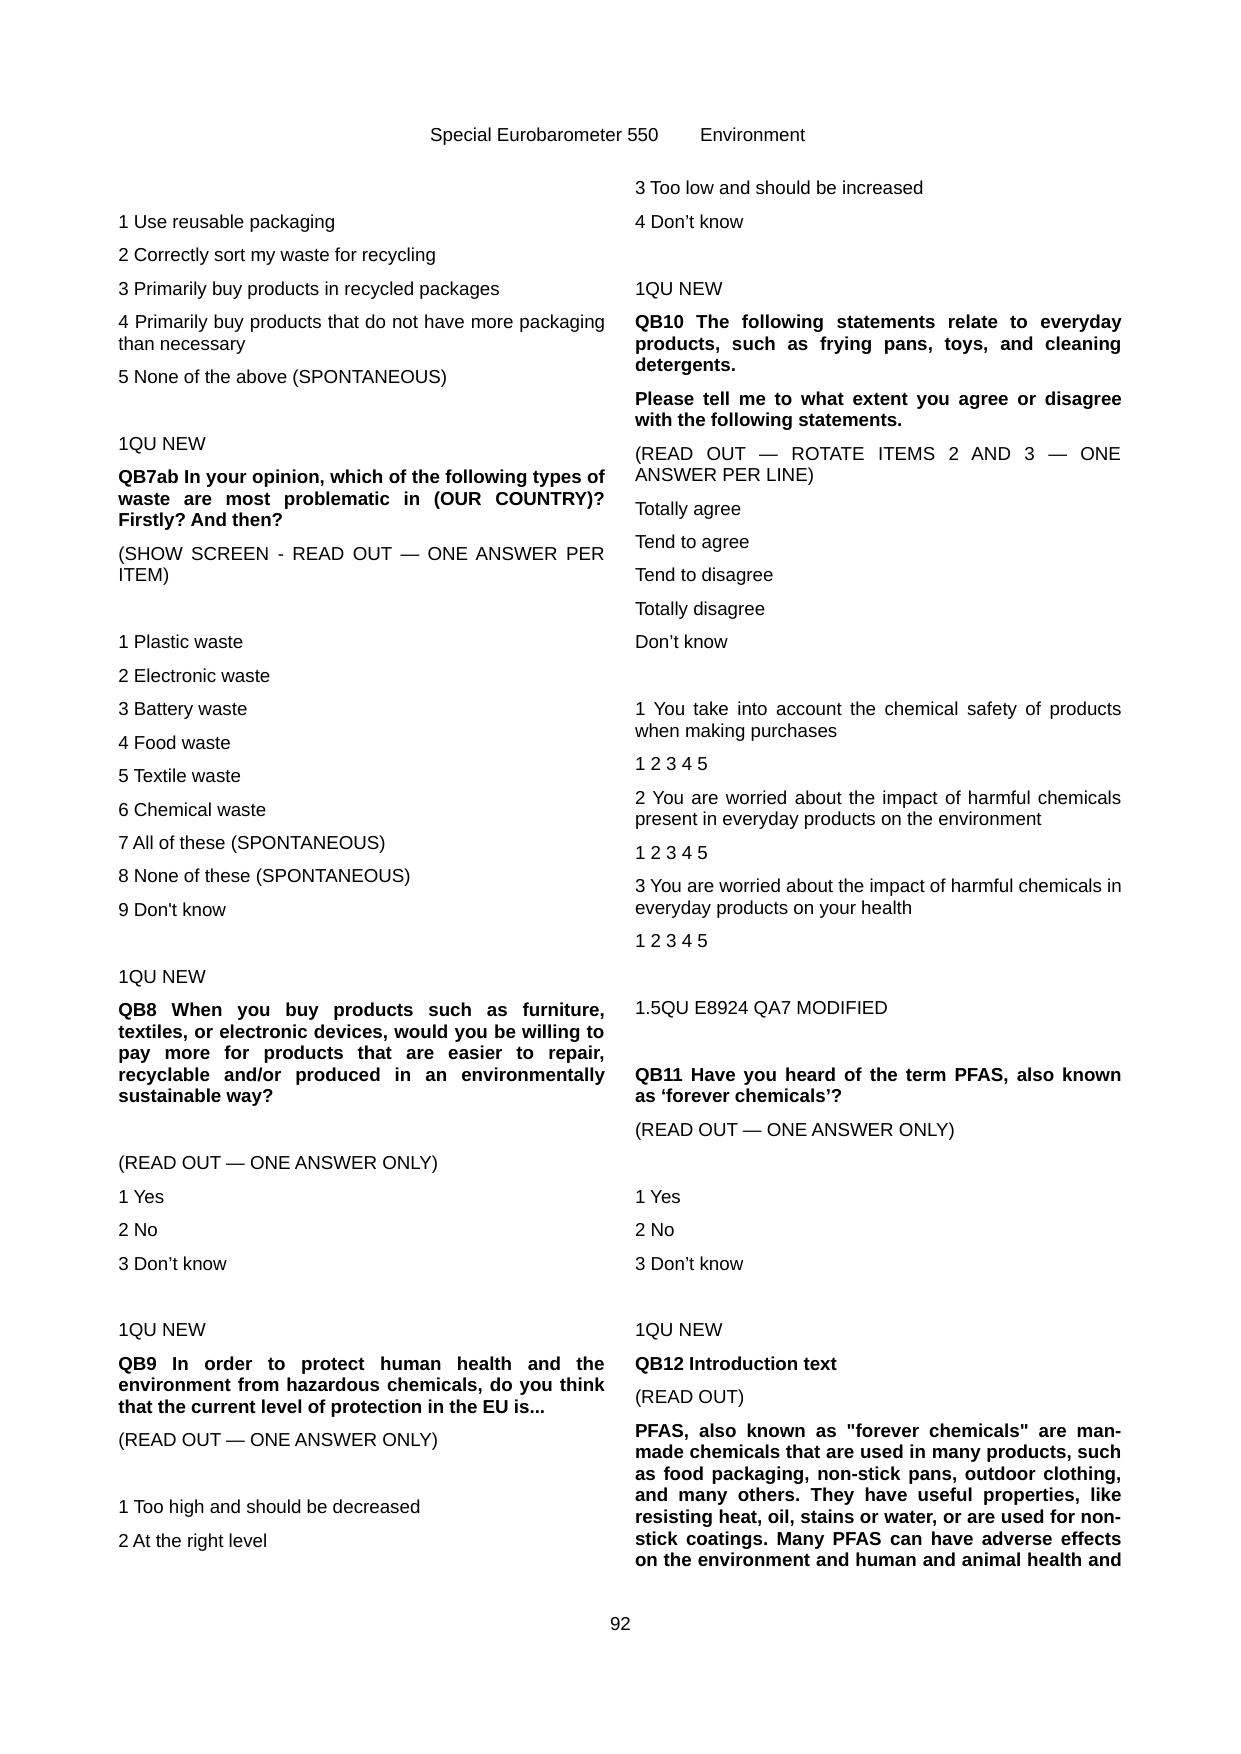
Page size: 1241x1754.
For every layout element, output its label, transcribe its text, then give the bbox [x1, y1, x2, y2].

text Totally agree [635, 497, 1122, 519]
text QB11 Have you heard of the term PFAS, also known as ‘forever chemicals’? [635, 1064, 1122, 1107]
text (SHOW SCREEN - READ OUT — ONE ANSWER PER ITEM) [118, 543, 605, 586]
text 1QU NEW [118, 966, 605, 987]
text 1 Use reusable packaging [118, 211, 605, 232]
text 3 Battery waste [118, 698, 605, 719]
text (READ OUT — ROTATE ITEMS 2 AND 3 — ONE ANSWER PER LINE) [635, 442, 1122, 486]
text 4 Primarily buy products that do not have more packaging than necessary [118, 311, 605, 354]
text (READ OUT — ONE ANSWER ONLY) [118, 1152, 605, 1174]
text Please tell me to what extent you agree or disagree with the following statements. [635, 387, 1122, 431]
text 3 Don’t know [635, 1252, 1122, 1274]
text 2 Correctly sort my waste for recycling [118, 244, 605, 266]
text 1QU NEW [635, 277, 1122, 299]
text 1 You take into account the chemical safety of products when making purchases [635, 698, 1122, 741]
text Tend to agree [635, 531, 1122, 552]
text 4 Don’t know [635, 211, 1122, 232]
text Totally disagree [635, 598, 1122, 619]
text 4 Food waste [118, 731, 605, 753]
text 1QU NEW [635, 1319, 1122, 1341]
text 1 Yes [118, 1186, 605, 1207]
text 7 All of these (SPONTANEOUS) [118, 832, 605, 853]
text 1 Yes [635, 1186, 1122, 1207]
text 3 Too low and should be increased [635, 177, 1122, 199]
text QB7ab In your opinion, which of the following types of waste are most problematic in (OUR COUNTRY)? Firstly? And then? [118, 466, 605, 531]
text QB12 Introduction text [635, 1353, 1122, 1374]
text 1 2 3 4 5 [635, 930, 1122, 951]
text 6 Chemical waste [118, 798, 605, 820]
text 2 Electronic waste [118, 664, 605, 686]
text 1 2 3 4 5 [635, 753, 1122, 774]
text 8 None of these (SPONTANEOUS) [118, 865, 605, 887]
text 2 No [635, 1219, 1122, 1241]
text 1 2 3 4 5 [635, 841, 1122, 863]
text QB10 The following statements relate to everyday products, such as frying pans, toys, and cleaning detergents. [635, 311, 1122, 376]
text 1QU NEW [118, 433, 605, 454]
text (READ OUT — ONE ANSWER ONLY) [118, 1429, 605, 1451]
text (READ OUT — ONE ANSWER ONLY) [635, 1119, 1122, 1140]
text 2 You are worried about the impact of harmful chemicals present in everyday products on the environment [635, 786, 1122, 829]
text Tend to disagree [635, 564, 1122, 586]
text 1 Too high and should be decreased [118, 1496, 605, 1518]
text 1 Plastic waste [118, 631, 605, 653]
text QB8 When you buy products such as furniture, textiles, or electronic devices, would you be willing to pay more for products that are easier to repair, recyclable and/or produced in an environmentally sustainable way? [118, 999, 605, 1107]
text 2 No [118, 1219, 605, 1241]
text 3 You are worried about the impact of harmful chemicals in everyday products on your health [635, 875, 1122, 918]
text 3 Primarily buy products in recycled packages [118, 277, 605, 299]
text Don’t know [635, 631, 1122, 653]
text (READ OUT) [635, 1386, 1122, 1408]
text 2 At the right level [118, 1529, 605, 1551]
text 1QU NEW [118, 1319, 605, 1341]
text 5 Textile waste [118, 765, 605, 786]
text QB9 In order to protect human health and the environment from hazardous chemicals, do you think that the current level of protection in the EU is... [118, 1353, 605, 1417]
text 3 Don’t know [118, 1252, 605, 1274]
text 5 None of the above (SPONTANEOUS) [118, 366, 605, 387]
text PFAS, also known as "forever chemicals" are man- made chemicals that are used in many products, such as food packaging, non-stick pans, outdoor clothing, and many others. They have useful properties, like resisting heat, oil, stains or water, or are used for non-stick coatings. Many PFAS can have adverse effects on the environment and human and animal health and [635, 1419, 1122, 1571]
text 9 Don't know [118, 899, 605, 920]
text 1.5QU E8924 QA7 MODIFIED [635, 997, 1122, 1018]
